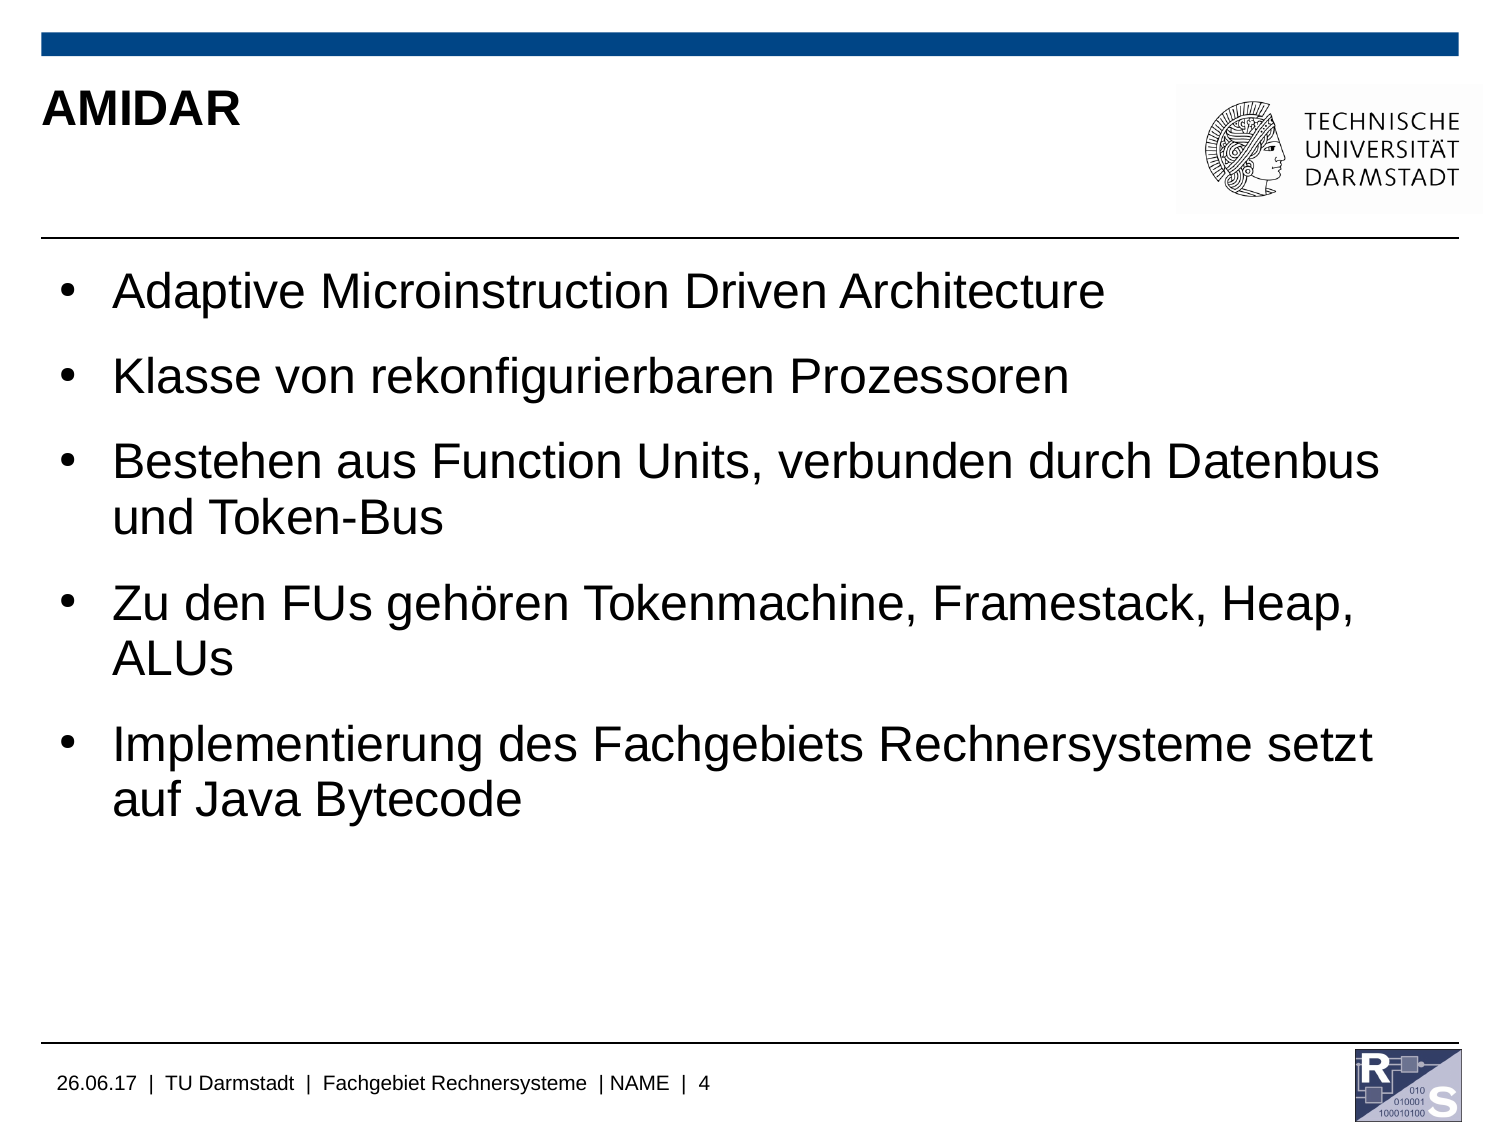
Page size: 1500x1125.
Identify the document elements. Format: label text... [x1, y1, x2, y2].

title AMIDAR [41, 32, 1131, 183]
picture [1355, 1049, 1462, 1122]
list Adaptive Microinstruction Driven Architecture Klasse von rekonfigurierbaren Prozessoren Bestehen aus Function Units, verbunden durch Datenbus und Token-Bus Zu den FUs gehören Tokenmachine, Framestack, Heap, ALUs Implementierung des Fachgebiets Rechnersysteme setzt auf Java Bytecode [41, 263, 1455, 1032]
